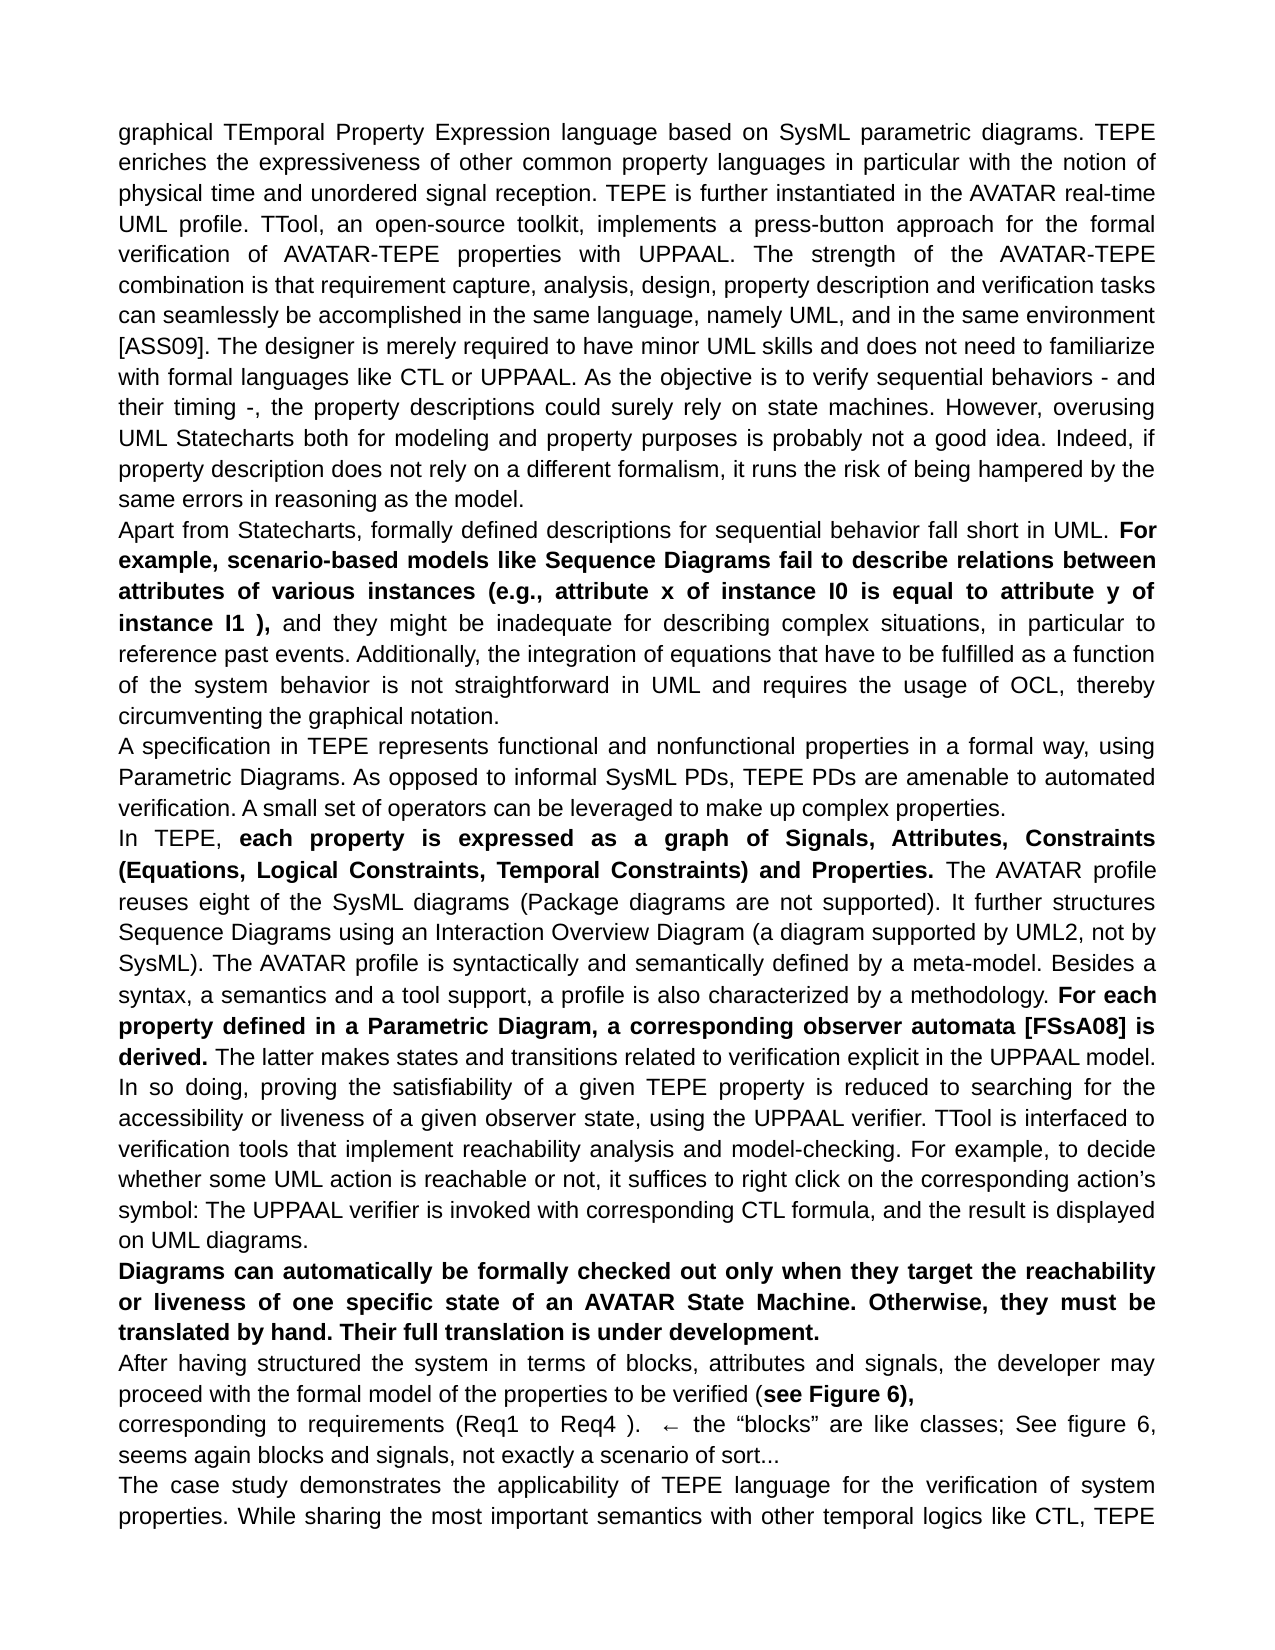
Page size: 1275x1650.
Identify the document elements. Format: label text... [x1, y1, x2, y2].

text Diagrams can automatically be formally checked out only when they target the reachability or liveness of one specific state of an AVATAR State Machine. Otherwise, they must be translated by hand. Their full translation is under development. [118, 1257, 1157, 1346]
text corresponding to requirements (Req1 to Req4 ). ← the “blocks” are like classes; See figure 6, seems again blocks and signals, not exactly a scenario of sort... [118, 1411, 1157, 1468]
text The case study demonstrates the applicability of TEPE language for the verification of system properties. While sharing the most important semantics with other temporal logics like CTL, TEPE [118, 1472, 1157, 1529]
text After having structured the system in terms of blocks, attributes and signals, the developer may proceed with the formal model of the properties to be verified (see Figure 6), [118, 1349, 1157, 1407]
text In TEPE, each property is expressed as a graph of Signals, Attributes, Constraints (Equations, Logical Constraints, Temporal Constraints) and Properties. The AVATAR profile reuses eight of the SysML diagrams (Package diagrams are not supported). It further structures Sequence Diagrams using an Interaction Overview Diagram (a diagram supported by UML2, not by SysML). The AVATAR profile is syntactically and semantically defined by a meta-model. Besides a syntax, a semantics and a tool support, a profile is also characterized by a methodology. For each property defined in a Parametric Diagram, a corresponding observer automata [FSsA08] is derived. The latter makes states and transitions related to verification explicit in the UPPAAL model. In so doing, proving the satisfiability of a given TEPE property is reduced to searching for the accessibility or liveness of a given observer state, using the UPPAAL verifier. TTool is interfaced to verification tools that implement reachability analysis and model-checking. For example, to decide whether some UML action is reachable or not, it suffices to right click on the corresponding action’s symbol: The UPPAAL verifier is invoked with corresponding CTL formula, and the result is displayed on UML diagrams. [118, 824, 1157, 1254]
text Apart from Statecharts, formally defined descriptions for sequential behavior fall short in UML. For example, scenario-based models like Sequence Diagrams fail to describe relations between attributes of various instances (e.g., attribute x of instance I0 is equal to attribute y of instance I1 ), and they might be inadequate for describing complex situations, in particular to reference past events. Additionally, the integration of equations that have to be fulfilled as a function of the system behavior is not straightforward in UML and requires the usage of OCL, thereby circumventing the graphical notation. [118, 516, 1157, 729]
text A specification in TEPE represents functional and nonfunctional properties in a formal way, using Parametric Diagrams. As opposed to informal SysML PDs, TEPE PDs are amenable to automated verification. A small set of operators can be leveraged to make up complex properties. [118, 733, 1157, 821]
text graphical TEmporal Property Expression language based on SysML parametric diagrams. TEPE enriches the expressiveness of other common property languages in particular with the notion of physical time and unordered signal reception. TEPE is further instantiated in the AVATAR real-time UML profile. TTool, an open-source toolkit, implements a press-button approach for the formal verification of AVATAR-TEPE properties with UPPAAL. The strength of the AVATAR-TEPE combination is that requirement capture, analysis, design, property description and verification tasks can seamlessly be accomplished in the same language, namely UML, and in the same environment [ASS09]. The designer is merely required to have minor UML skills and does not need to familiarize with formal languages like CTL or UPPAAL. As the objective is to verify sequential behaviors - and their timing -, the property descriptions could surely rely on state machines. However, overusing UML Statecharts both for modeling and property purposes is probably not a good idea. Indeed, if property description does not rely on a different formalism, it runs the risk of being hampered by the same errors in reasoning as the model. [118, 118, 1157, 512]
